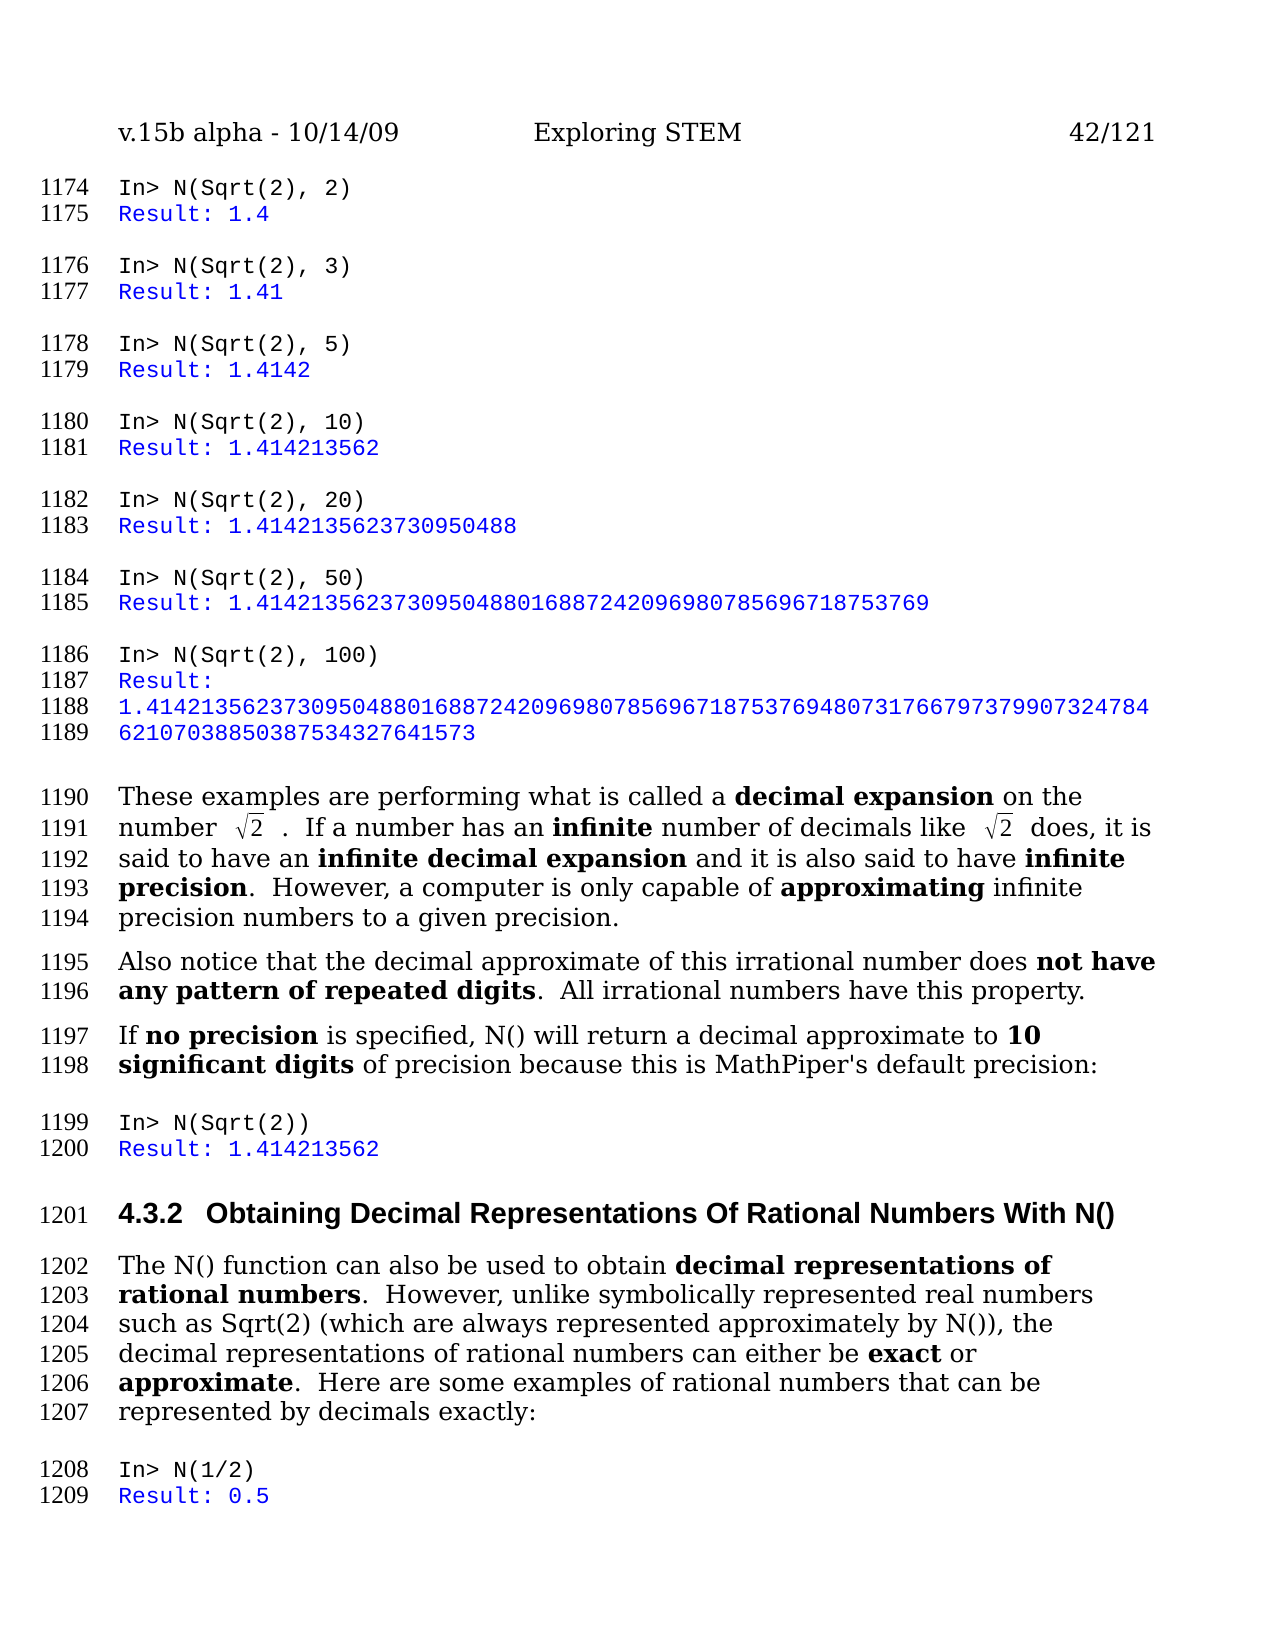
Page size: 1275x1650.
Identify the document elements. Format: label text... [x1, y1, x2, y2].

text Result: 1.4142 [118, 358, 1157, 384]
text Result: 1.414213562373095048801688724209698078569671875376948073176679737990732478462107038850387534327641573 [118, 669, 1157, 747]
text In> N(Sqrt(2), 10) [118, 410, 1157, 436]
text These examples are performing what is called a decimal expansion on the number. If a number has an infinite number of decimals likedoes, it is said to have an infinite decimal expansion and it is also said to have infinite precision. However, a computer is only capable of approximating infinite precision numbers to a given precision. [118, 782, 1157, 932]
text Result: 1.4142135623730950488 [118, 514, 1157, 540]
text Result: 1.4 [118, 203, 1157, 229]
text Result: 0.5 [118, 1484, 1157, 1511]
text In> N(1/2) [118, 1459, 1157, 1484]
text If no precision is specified, N() will return a decimal approximate to 10 significant digits of precision because this is MathPiper's default precision: [118, 1021, 1157, 1079]
text Result: 1.4142135623730950488016887242096980785696718753769 [118, 592, 1157, 618]
text In> N(Sqrt(2), 20) [118, 488, 1157, 514]
text Also notice that the decimal approximate of this irrational number does not have any pattern of repeated digits. All irrational numbers have this property. [118, 947, 1157, 1006]
text In> N(Sqrt(2)) [118, 1111, 1157, 1137]
text In> N(Sqrt(2), 3) [118, 254, 1157, 281]
text In> N(Sqrt(2), 50) [118, 566, 1157, 592]
text Result: 1.41 [118, 281, 1157, 306]
text In> N(Sqrt(2), 100) [118, 644, 1157, 669]
text In> N(Sqrt(2), 5) [118, 332, 1157, 358]
subtitle Obtaining Decimal Representations Of Rational Numbers With N() [118, 1196, 1157, 1230]
text In> N(Sqrt(2), 2) [118, 177, 1157, 203]
text The N() function can also be used to obtain decimal representations of rational numbers. However, unlike symbolically represented real numbers such as Sqrt(2) (which are always represented approximately by N()), the decimal representations of rational numbers can either be exact or approximate. Here are some examples of rational numbers that can be represented by decimals exactly: [118, 1251, 1157, 1427]
text Result: 1.414213562 [118, 1137, 1157, 1163]
text Result: 1.414213562 [118, 436, 1157, 462]
